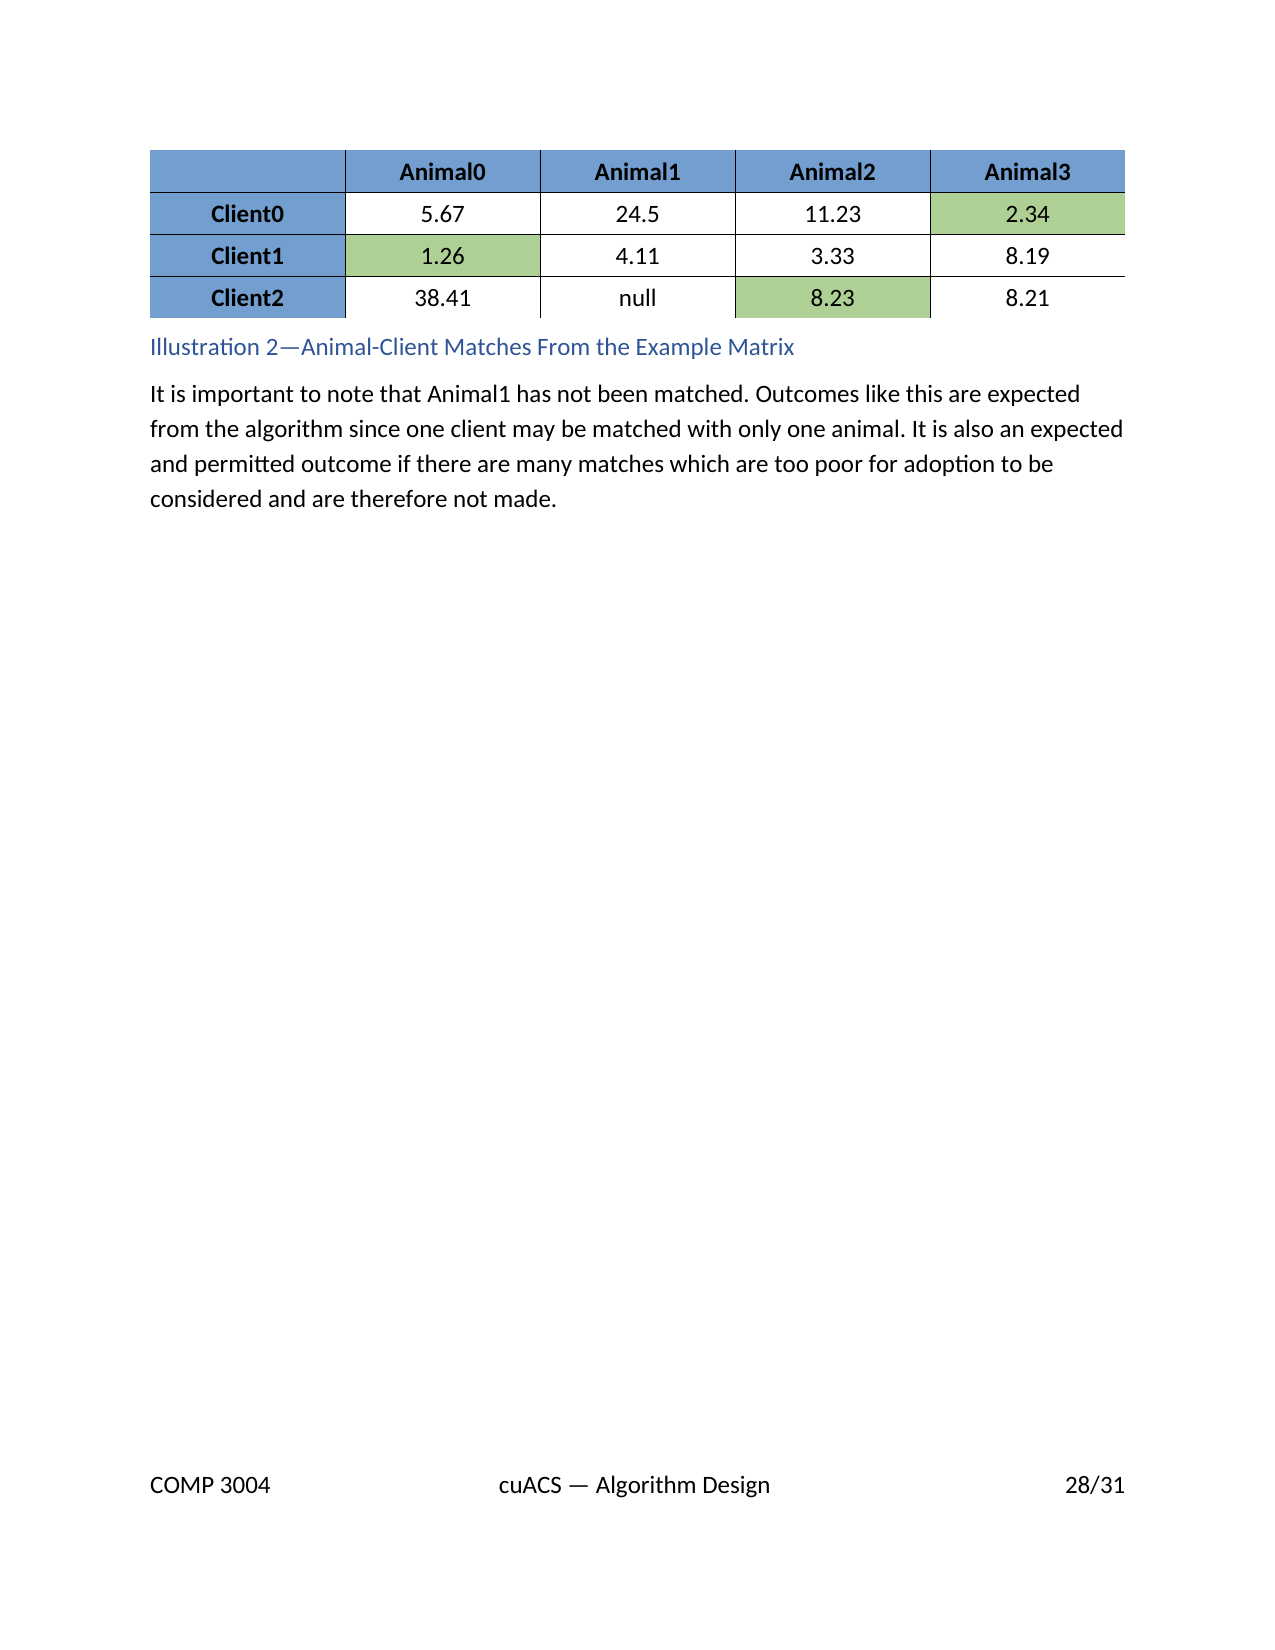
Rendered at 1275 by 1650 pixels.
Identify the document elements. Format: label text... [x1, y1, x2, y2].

table_cell 11.23 [736, 193, 930, 234]
text It is important to note that Animal1 has not been matched. Outcomes like this are expected from the algorithm since one client may be matched with only one animal. It is also an expected and permitted outcome if there are many matches which are too poor for adoption to be considered and are therefore not made. [150, 378, 1125, 514]
table_cell 5.67 [346, 193, 540, 234]
table_header Animal3 [931, 150, 1125, 192]
table_cell 38.41 [346, 277, 540, 318]
table_cell 8.23 [736, 277, 930, 318]
table_cell 24.5 [541, 193, 735, 234]
table_cell 4.11 [541, 235, 735, 276]
table_cell 3.33 [736, 235, 930, 276]
table_header Animal2 [736, 150, 930, 192]
table_cell Client0 [150, 193, 345, 234]
table_cell Client1 [150, 235, 345, 276]
table_cell 8.19 [931, 235, 1125, 276]
text Illustration 2—Animal-Client Matches From the Example Matrix [150, 331, 1125, 361]
table_header [150, 150, 345, 192]
table_header Animal1 [541, 150, 735, 192]
table_cell null [541, 277, 735, 318]
table_cell 2.34 [931, 193, 1125, 234]
table_header Animal0 [346, 150, 540, 192]
table_cell 8.21 [931, 277, 1125, 318]
table_cell 1.26 [346, 235, 540, 276]
table_cell Client2 [150, 277, 345, 318]
